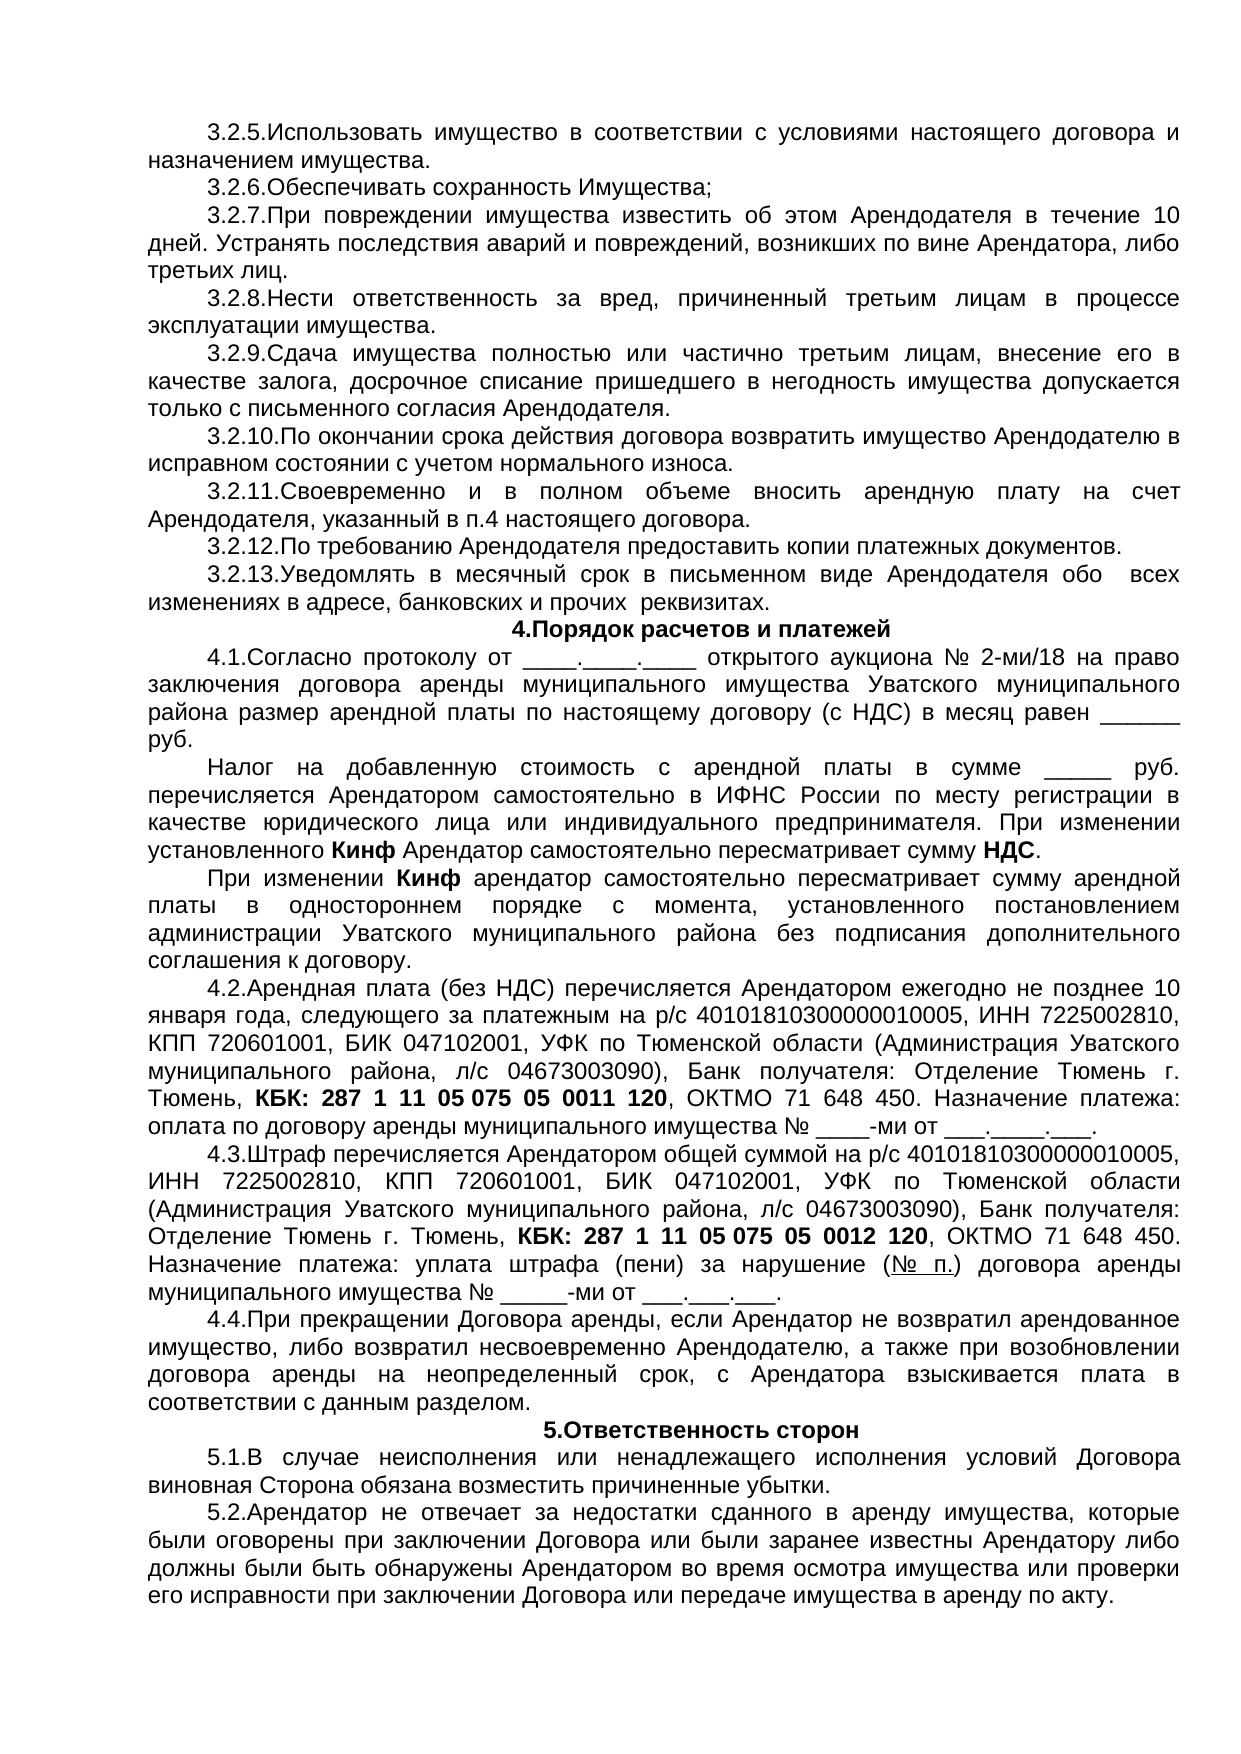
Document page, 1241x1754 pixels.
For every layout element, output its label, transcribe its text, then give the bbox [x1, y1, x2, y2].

text 3.2.13.Уведомлять в месячный срок в письменном виде Арендодателя обо всех изменениях в адресе, банковских и прочих реквизитах. [148, 560, 1181, 615]
text 3.2.9.Сдача имущества полностью или частично третьим лицам, внесение его в качестве залога, досрочное списание пришедшего в негодность имущества допускается только с письменного согласия Арендодателя. [148, 339, 1181, 422]
text 3.2.7.При повреждении имущества известить об этом Арендодателя в течение 10 дней. Устранять последствия аварий и повреждений, возникших по вине Арендатора, либо третьих лиц. [148, 201, 1181, 284]
text Налог на добавленную стоимость с арендной платы в сумме _____ руб. перечисляется Арендатором самостоятельно в ИФНС России по месту регистрации в качестве юридического лица или индивидуального предпринимателя. При изменении установленного Кинф Арендатор самостоятельно пересматривает сумму НДС. [148, 753, 1181, 863]
text 3.2.10.По окончании срока действия договора возвратить имущество Арендодателю в исправном состоянии с учетом нормального износа. [148, 422, 1181, 477]
text При изменении Кинф арендатор самостоятельно пересматривает сумму арендной платы в одностороннем порядке с момента, установленного постановлением администрации Уватского муниципального района без подписания дополнительного соглашения к договору. [148, 863, 1181, 974]
text 4.Порядок расчетов и платежей [148, 615, 1181, 643]
text 4.1.Согласно протоколу от ____.____.____ открытого аукциона № 2-ми/18 на право заключения договора аренды муниципального имущества Уватского муниципального района размер арендной платы по настоящему договору (с НДС) в месяц равен ______ руб. [148, 643, 1181, 753]
text 4.4.При прекращении Договора аренды, если Арендатор не возвратил арендованное имущество, либо возвратил несвоевременно Арендодателю, а также при возобновлении договора аренды на неопределенный срок, с Арендатора взыскивается плата в соответствии с данным разделом. [148, 1305, 1181, 1416]
text 3.2.5.Использовать имущество в соответствии с условиями настоящего договора и назначением имущества. [148, 118, 1181, 173]
text 4.2.Арендная плата (без НДС) перечисляется Арендатором ежегодно не позднее 10 января года, следующего за платежным на р/с 40101810300000010005, ИНН 7225002810, КПП 720601001, БИК 047102001, УФК по Тюменской области (Администрация Уватского муниципального района, л/с 04673003090), Банк получателя: Отделение Тюмень г. Тюмень, КБК: 287 1 11 05 075 05 0011 120, ОКТМО 71 648 450. Назначение платежа: оплата по договору аренды муниципального имущества № ____-ми от ___.____.___. [148, 974, 1181, 1139]
text 3.2.6.Обеспечивать сохранность Имущества; [148, 173, 1181, 201]
text 5.2.Арендатор не отвечает за недостатки сданного в аренду имущества, которые были оговорены при заключении Договора или были заранее известны Арендатору либо должны были быть обнаружены Арендатором во время осмотра имущества или проверки его исправности при заключении Договора или передаче имущества в аренду по акту. [148, 1498, 1181, 1609]
text 3.2.11.Своевременно и в полном объеме вносить арендную плату на счет Арендодателя, указанный в п.4 настоящего договора. [148, 477, 1181, 532]
text 5.Ответственность сторон [148, 1416, 1181, 1443]
text 5.1.В случае неисполнения или ненадлежащего исполнения условий Договора виновная Сторона обязана возместить причиненные убытки. [148, 1443, 1181, 1498]
text 3.2.12.По требованию Арендодателя предоставить копии платежных документов. [148, 532, 1181, 560]
text 3.2.8.Нести ответственность за вред, причиненный третьим лицам в процессе эксплуатации имущества. [148, 284, 1181, 339]
text 4.3.Штраф перечисляется Арендатором общей суммой на р/с 40101810300000010005, ИНН 7225002810, КПП 720601001, БИК 047102001, УФК по Тюменской области (Администрация Уватского муниципального района, л/с 04673003090), Банк получателя: Отделение Тюмень г. Тюмень, КБК: 287 1 11 05 075 05 0012 120, ОКТМО 71 648 450. Назначение платежа: уплата штрафа (пени) за нарушение (№ п.) договора аренды муниципального имущества № _____-ми от ___.___.___. [148, 1139, 1181, 1305]
